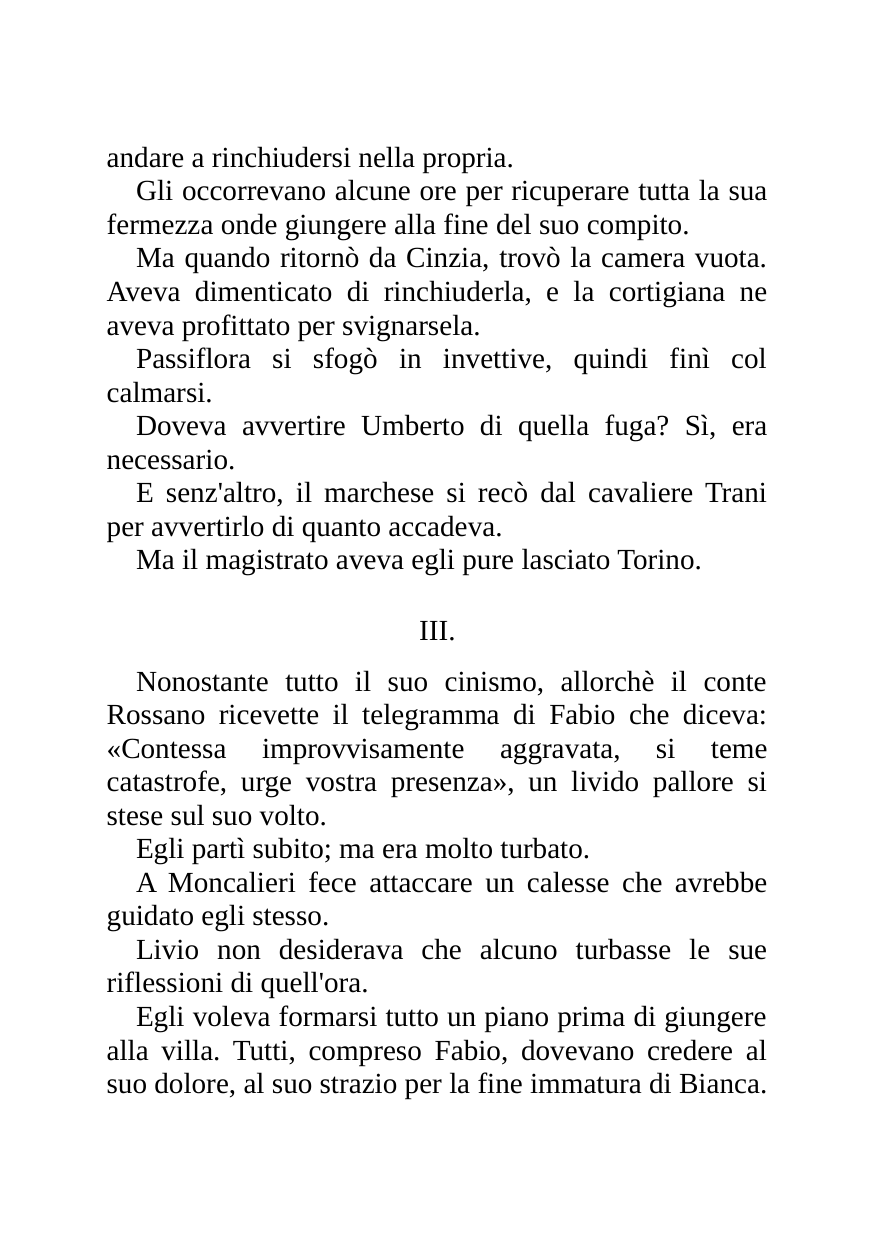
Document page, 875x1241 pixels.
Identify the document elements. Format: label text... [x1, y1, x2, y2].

text Passiflora si sfogò in invettive, quindi finì col calmarsi. [106, 341, 768, 408]
text Doveva avvertire Umberto di quella fuga? Sì, era necessario. [106, 408, 768, 475]
text Gli occorrevano alcune ore per ricuperare tutta la sua fermezza onde giungere alla fine del suo compito. [106, 173, 768, 241]
text III. [106, 613, 768, 647]
text Egli voleva formarsi tutto un piano prima di giungere alla villa. Tutti, compreso Fabio, dovevano credere al suo dolore, al suo strazio per la fine immatura di Bianca. [106, 999, 768, 1100]
text Livio non desiderava che alcuno turbasse le sue riflessioni di quell'ora. [106, 932, 768, 999]
text E senz'altro, il marchese si recò dal cavaliere Trani per avvertirlo di quanto accadeva. [106, 475, 768, 542]
text andare a rinchiudersi nella propria. [106, 140, 768, 173]
text Egli partì subito; ma era molto turbato. [106, 831, 768, 865]
text A Moncalieri fece attaccare un calesse che avrebbe guidato egli stesso. [106, 865, 768, 932]
text Nonostante tutto il suo cinismo, allorchè il conte Rossano ricevette il telegramma di Fabio che diceva: «Contessa improvvisamente aggravata, si teme catastrofe, urge vostra presenza», un livido pallore si stese sul suo volto. [106, 664, 768, 831]
text Ma quando ritornò da Cinzia, trovò la camera vuota. Aveva dimenticato di rinchiuderla, e la cortigiana ne aveva profittato per svignarsela. [106, 241, 768, 341]
text Ma il magistrato aveva egli pure lasciato Torino. [106, 542, 768, 576]
